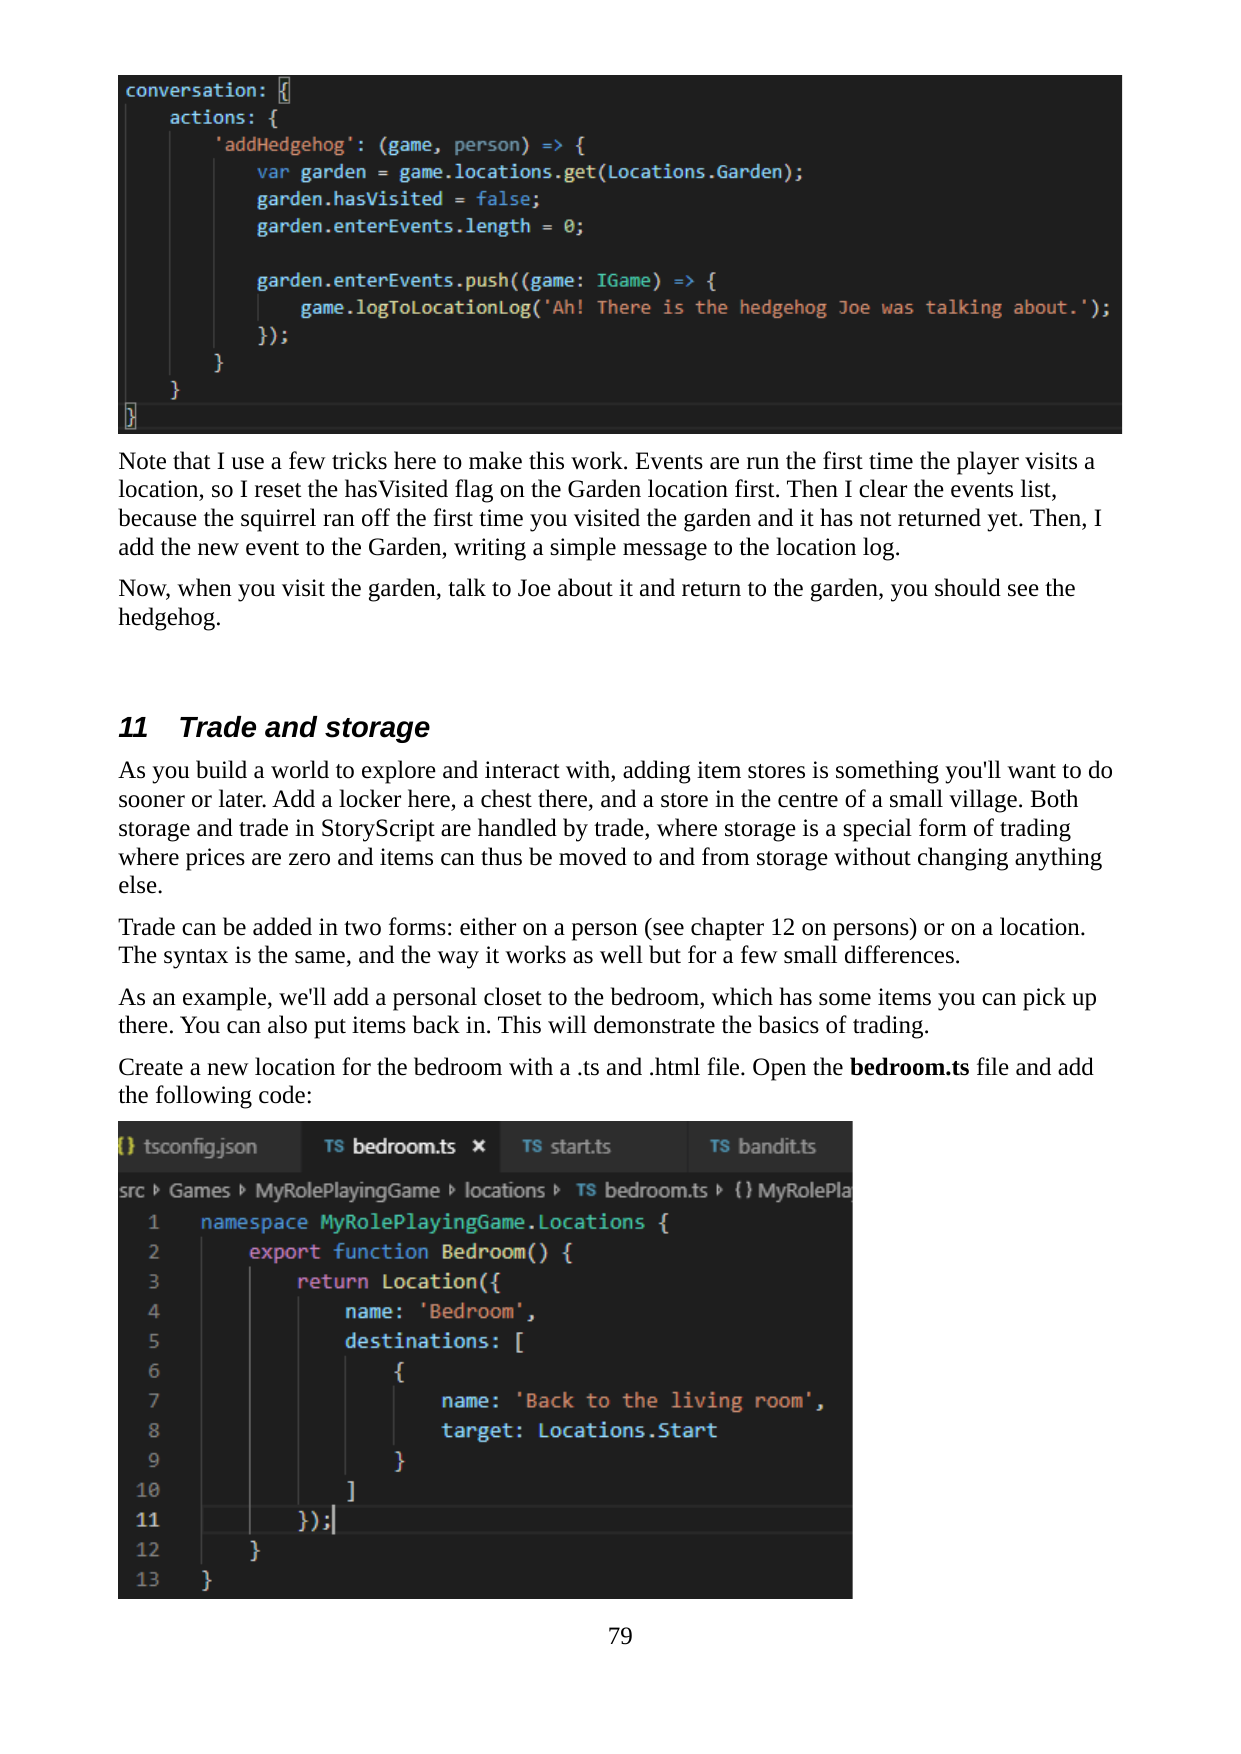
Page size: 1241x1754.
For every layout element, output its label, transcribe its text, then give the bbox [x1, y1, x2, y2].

subtitle Trade and storage [118, 709, 1122, 743]
text As you build a world to explore and interact with, adding item stores is something you'll want to do sooner or later. Add a locker here, a chest there, and a store in the centre of a small village. Both storage and trade in StoryScript are handled by trade, where storage is a special form of trading where prices are zero and items can thus be moved to and from storage without changing anything else. [118, 756, 1122, 899]
text Create a new location for the bedroom with a .ts and .html file. Open the bedroom.ts file and add the following code: [118, 1052, 1122, 1109]
text As an example, we'll add a personal closet to the bedroom, which has some items you can pick up there. You can also put items back in. This will demonstrate the basics of trading. [118, 982, 1122, 1039]
text Note that I use a few tricks here to make this work. Events are run the first time the player visits a location, so I reset the hasVisited flag on the Garden location first. Then I clear the events list, because the squirrel ran off the first time you visited the garden and it has not returned yet. Then, I add the new event to the Garden, writing a simple message to the location log. [118, 446, 1122, 561]
text Now, when you visit the garden, talk to Joe about it and return to the garden, you should see the hedgehog. [118, 573, 1122, 631]
text Trade can be added in two forms: either on a person (see chapter 12 on persons) or on a location. The syntax is the same, and the way it works as well but for a few small differences. [118, 912, 1122, 969]
